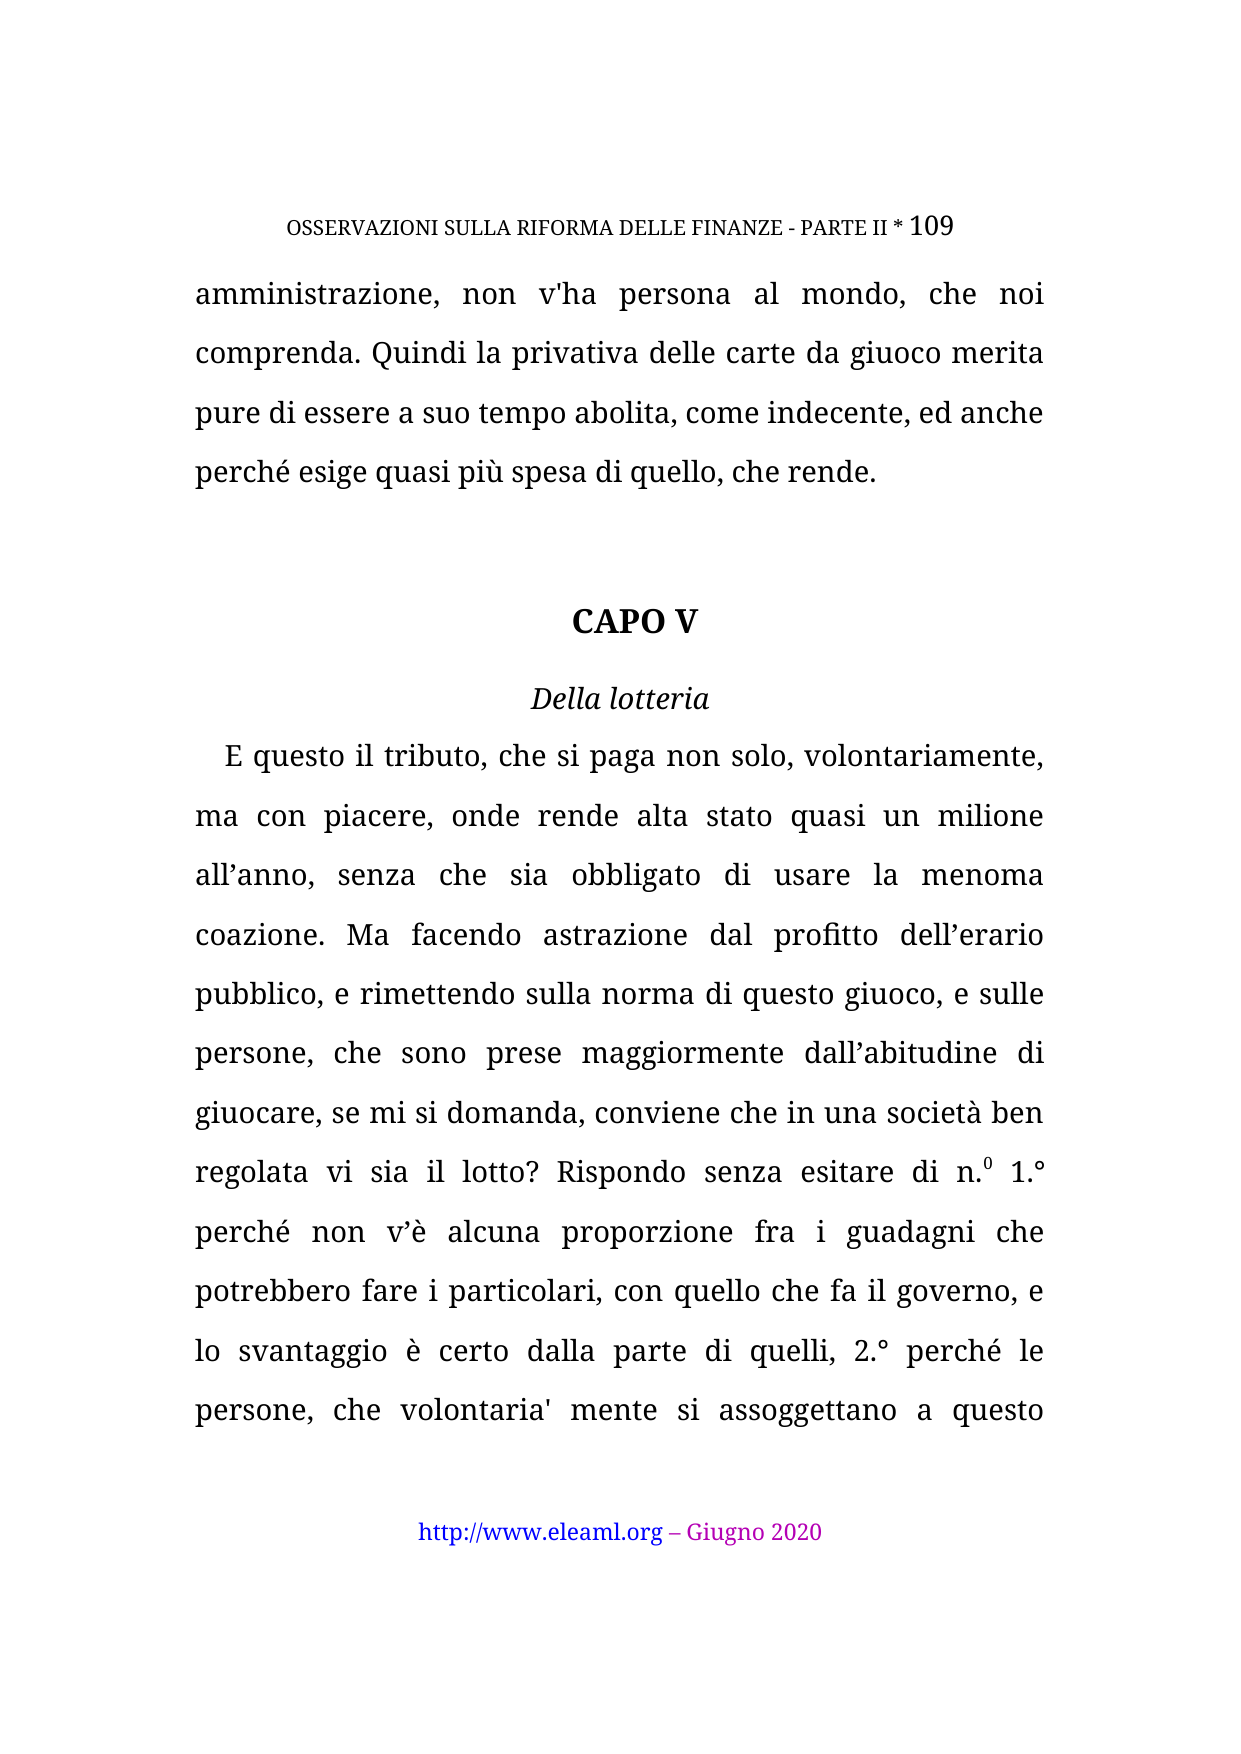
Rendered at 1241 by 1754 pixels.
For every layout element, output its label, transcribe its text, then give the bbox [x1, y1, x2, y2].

text E questo il tributo, che si paga non solo, volontariamente, ma con piacere, onde rende alta stato quasi un milione all’anno, senza che sia obbligato di usare la menoma coazione. Ma facendo astrazione dal profitto dell’erario pubblico, e rimettendo sulla norma di questo giuoco, e sulle persone, che sono prese maggiormente dall’abitudine di giuocare, se mi si domanda, conviene che in una società ben regolata vi sia il lotto? Rispondo senza esitare di n.0 1.° perché non v’è alcuna proporzione fra i guadagni che potrebbero fare i particolari, con quello che fa il governo, e lo svantaggio è certo dalla parte di quelli, 2.° perché le persone, che volontaria' mente si assoggettano a questo [195, 735, 1045, 1429]
subtitle CAPO V [195, 597, 1045, 643]
subtitle Della lotteria [195, 678, 1045, 718]
text amministrazione, non v'ha persona al mondo, che noi comprenda. Quindi la privativa delle carte da giuoco merita pure di essere a suo tempo abolita, come indecente, ed anche perché esige quasi più spesa di quello, che rende. [195, 273, 1045, 491]
